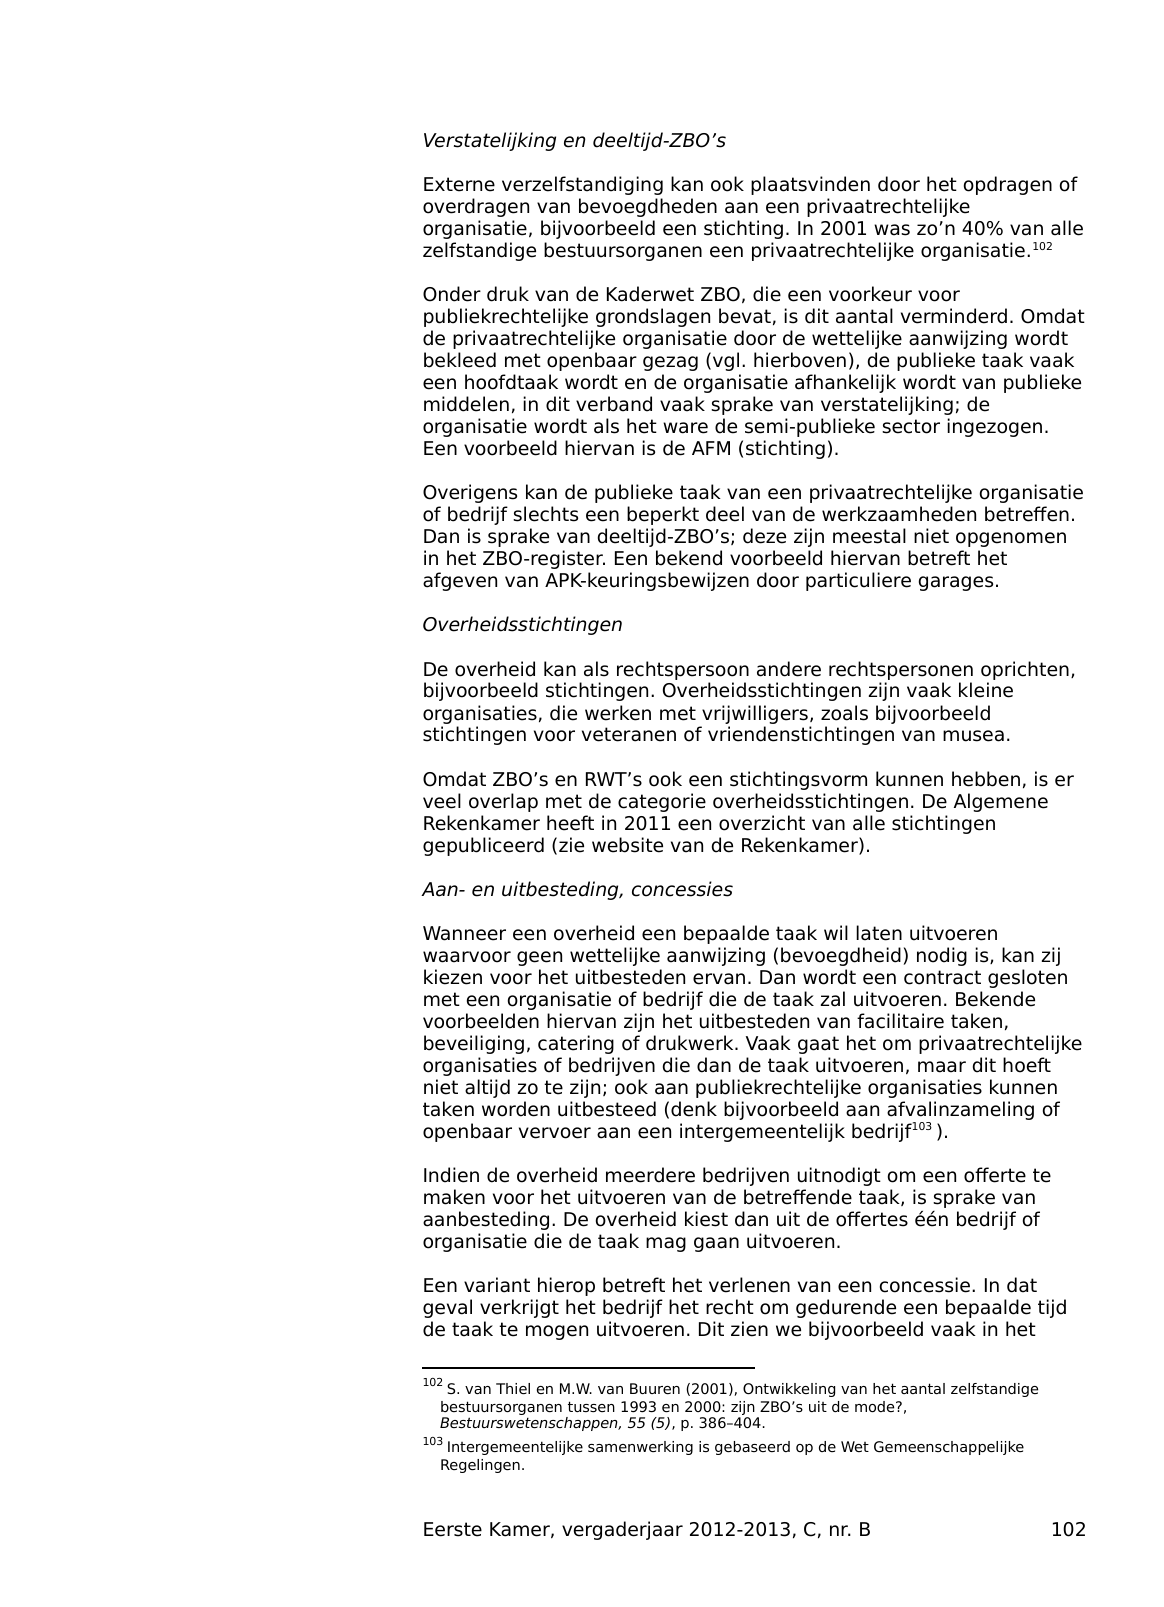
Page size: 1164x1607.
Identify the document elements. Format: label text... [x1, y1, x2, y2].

text Onder druk van de Kaderwet ZBO, die een voorkeur voor publiekrechtelijke grondslagen bevat, is dit aantal verminderd. Omdat de privaatrechtelijke organisatie door de wettelijke aanwijzing wordt bekleed met openbaar gezag (vgl. hierboven), de publieke taak vaak een hoofdtaak wordt en de organisatie afhankelijk wordt van publieke middelen, in dit verband vaak sprake van verstatelijking; de organisatie wordt als het ware de semi-publieke sector ingezogen. Een voorbeeld hiervan is de AFM (stichting). [422, 284, 1087, 460]
text Intergemeentelijke samenwerking is gebaseerd op de Wet Gemeenschappelijke Regelingen. [422, 1435, 1087, 1474]
text S. van Thiel en M.W. van Buuren (2001), Ontwikkeling van het aantal zelfstandige bestuursorganen tussen 1993 en 2000: zijn ZBO’s uit de mode?, Bestuurswetenschappen, 55 (5), p. 386–404. [422, 1377, 1087, 1432]
text Omdat ZBO’s en RWT’s ook een stichtingsvorm kunnen hebben, is er veel overlap met de categorie overheidsstichtingen. De Algemene Rekenkamer heeft in 2011 een overzicht van alle stichtingen gepubliceerd (zie website van de Rekenkamer). [422, 768, 1087, 856]
text Externe verzelfstandiging kan ook plaatsvinden door het opdragen of overdragen van bevoegdheden aan een privaatrechtelijke organisatie, bijvoorbeeld een stichting. In 2001 was zo’n 40% van alle zelfstandige bestuursorganen een privaatrechtelijke organisatie. [422, 174, 1087, 262]
text Een variant hierop betreft het verlenen van een concessie. In dat geval verkrijgt het bedrijf het recht om gedurende een bepaalde tijd de taak te mogen uitvoeren. Dit zien we bijvoorbeeld vaak in het [422, 1275, 1087, 1341]
subtitle Aan- en uitbesteding, concessies [422, 879, 1087, 901]
text Indien de overheid meerdere bedrijven uitnodigt om een offerte te maken voor het uitvoeren van de betreffende taak, is sprake van aanbesteding. De overheid kiest dan uit de offertes één bedrijf of organisatie die de taak mag gaan uitvoeren. [422, 1165, 1087, 1253]
text Wanneer een overheid een bepaalde taak wil laten uitvoeren waarvoor geen wettelijke aanwijzing (bevoegdheid) nodig is, kan zij kiezen voor het uitbesteden ervan. Dan wordt een contract gesloten met een organisatie of bedrijf die de taak zal uitvoeren. Bekende voorbeelden hiervan zijn het uitbesteden van facilitaire taken, beveiliging, catering of drukwerk. Vaak gaat het om privaatrechtelijke organisaties of bedrijven die dan de taak uitvoeren, maar dit hoeft niet altijd zo te zijn; ook aan publiekrechtelijke organisaties kunnen taken worden uitbesteed (denk bijvoorbeeld aan afvalinzameling of openbaar vervoer aan een intergemeentelijk bedrijf). [422, 923, 1087, 1143]
text De overheid kan als rechtspersoon andere rechtspersonen oprichten, bijvoorbeeld stichtingen. Overheidsstichtingen zijn vaak kleine organisaties, die werken met vrijwilligers, zoals bijvoorbeeld stichtingen voor veteranen of vriendenstichtingen van musea. [422, 658, 1087, 746]
text Overigens kan de publieke taak van een privaatrechtelijke organisatie of bedrijf slechts een beperkt deel van de werkzaamheden betreffen. Dan is sprake van deeltijd-ZBO’s; deze zijn meestal niet opgenomen in het ZBO-register. Een bekend voorbeeld hiervan betreft het afgeven van APK-keuringsbewijzen door particuliere garages. [422, 482, 1087, 592]
subtitle Overheidsstichtingen [422, 614, 1087, 636]
subtitle Verstatelijking en deeltijd-ZBO’s [422, 130, 1087, 152]
